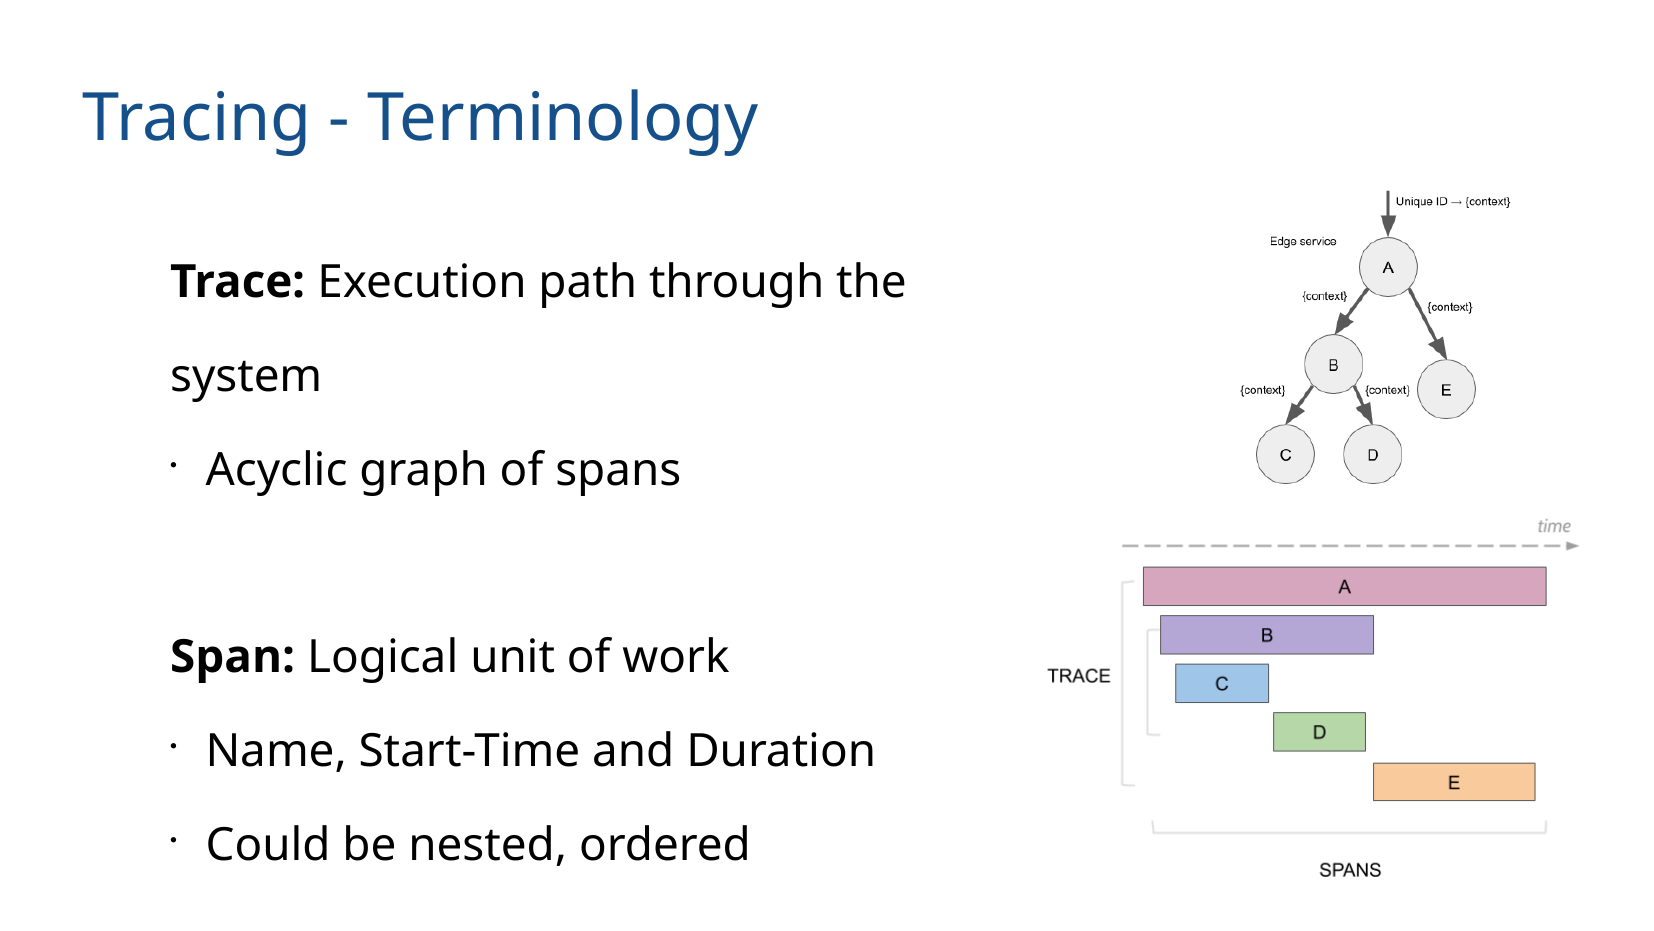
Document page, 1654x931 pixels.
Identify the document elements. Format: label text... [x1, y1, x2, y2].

picture [1233, 178, 1519, 489]
title Tracing - Terminology [82, 36, 1571, 193]
picture [1040, 509, 1587, 887]
text_box Trace: Execution path through the system Acyclic graph of spans Span: Logical unit of work Name, Start-Time and Duration Could be nested, ordered [120, 210, 1066, 882]
